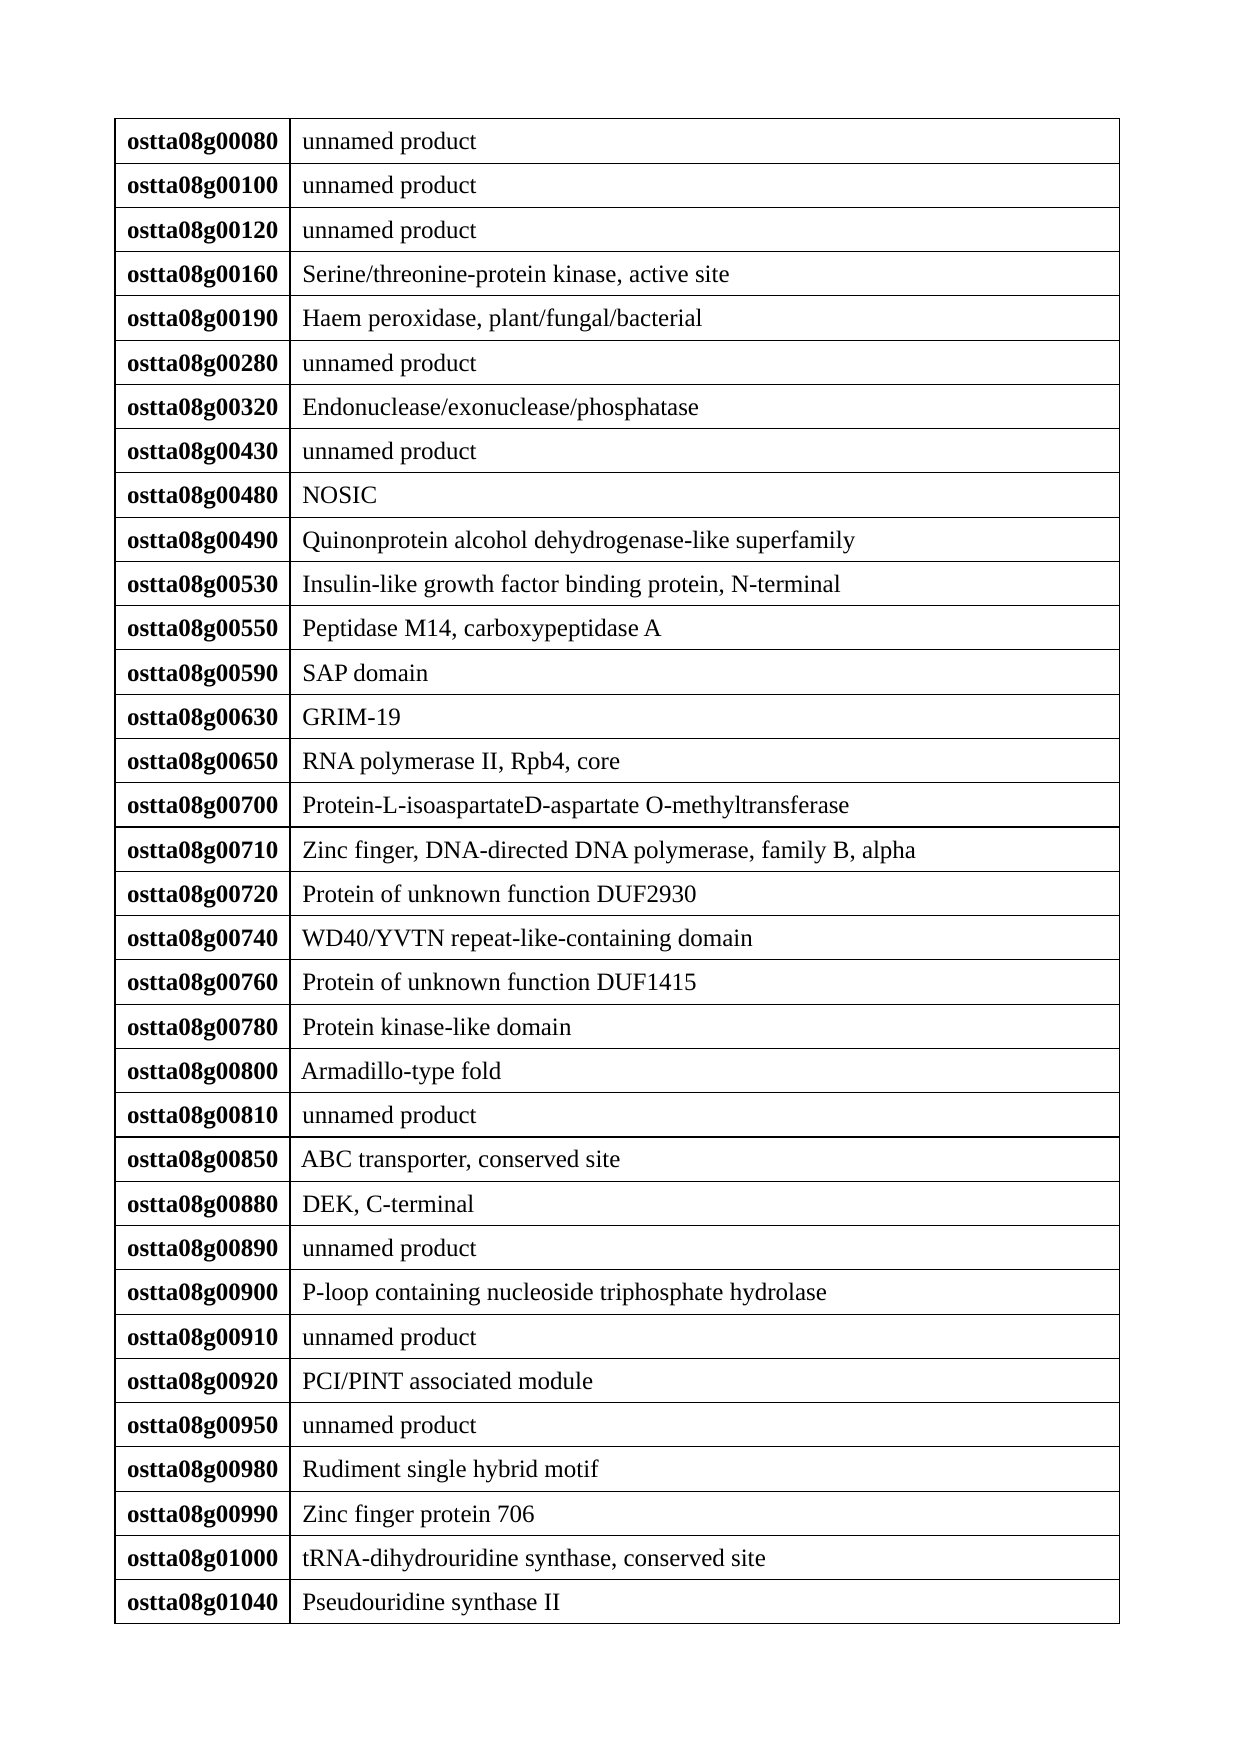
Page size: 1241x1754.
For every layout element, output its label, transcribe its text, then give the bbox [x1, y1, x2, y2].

table_cell Armadillo-type fold [291, 1049, 1119, 1092]
table_cell ostta08g00480 [116, 473, 289, 517]
table_cell tRNA-dihydrouridine synthase, conserved site [291, 1536, 1119, 1579]
table_cell ostta08g00760 [116, 960, 289, 1003]
table_cell PCI/PINT associated module [291, 1359, 1119, 1402]
table_cell ABC transporter, conserved site [291, 1138, 1119, 1181]
table_cell Zinc finger protein 706 [291, 1492, 1119, 1535]
table_cell ostta08g00850 [116, 1138, 289, 1181]
table_cell ostta08g00320 [116, 385, 289, 428]
table_cell ostta08g00160 [116, 252, 289, 295]
table_cell Peptidase M14, carboxypeptidase A [291, 606, 1119, 649]
table_cell WD40/YVTN repeat-like-containing domain [291, 916, 1119, 959]
table_cell Serine/threonine-protein kinase, active site [291, 252, 1119, 295]
table_cell ostta08g00890 [116, 1226, 289, 1269]
table_cell ostta08g00100 [116, 164, 289, 207]
table_cell ostta08g00780 [116, 1005, 289, 1048]
table_cell DEK, C-terminal [291, 1182, 1119, 1225]
table_cell Pseudouridine synthase II [291, 1580, 1119, 1623]
table_cell ostta08g00710 [116, 828, 289, 871]
table_cell unnamed product [291, 119, 1119, 162]
table_cell ostta08g01000 [116, 1536, 289, 1579]
table_cell Haem peroxidase, plant/fungal/bacterial [291, 296, 1119, 339]
table_cell ostta08g00720 [116, 872, 289, 915]
table_cell Protein of unknown function DUF2930 [291, 872, 1119, 915]
table_cell unnamed product [291, 1403, 1119, 1446]
table_cell Endonuclease/exonuclease/phosphatase [291, 385, 1119, 428]
table_cell Protein kinase-like domain [291, 1005, 1119, 1048]
table_cell GRIM-19 [291, 695, 1119, 738]
table_cell unnamed product [291, 1093, 1119, 1136]
table_cell ostta08g00650 [116, 739, 289, 782]
table_cell Zinc finger, DNA-directed DNA polymerase, family B, alpha [291, 828, 1119, 871]
table_cell Protein of unknown function DUF1415 [291, 960, 1119, 1003]
table_cell Protein-L-isoaspartateD-aspartate O-methyltransferase [291, 783, 1119, 826]
table_cell ostta08g00980 [116, 1447, 289, 1491]
table_cell unnamed product [291, 208, 1119, 251]
table_cell ostta08g00990 [116, 1492, 289, 1535]
table_cell unnamed product [291, 341, 1119, 384]
table_cell unnamed product [291, 1226, 1119, 1269]
table_cell Insulin-like growth factor binding protein, N-terminal [291, 562, 1119, 605]
table_cell ostta08g00530 [116, 562, 289, 605]
table_cell ostta08g00880 [116, 1182, 289, 1225]
table_cell P-loop containing nucleoside triphosphate hydrolase [291, 1270, 1119, 1313]
table_cell ostta08g00430 [116, 429, 289, 472]
table_cell ostta08g00900 [116, 1270, 289, 1313]
table_cell Quinonprotein alcohol dehydrogenase-like superfamily [291, 518, 1119, 561]
table_cell ostta08g00800 [116, 1049, 289, 1092]
table_cell SAP domain [291, 650, 1119, 694]
table_cell unnamed product [291, 1315, 1119, 1358]
table_cell ostta08g01040 [116, 1580, 289, 1623]
table_cell ostta08g00950 [116, 1403, 289, 1446]
table_cell ostta08g00490 [116, 518, 289, 561]
table_cell ostta08g00190 [116, 296, 289, 339]
table_cell unnamed product [291, 164, 1119, 207]
table_cell unnamed product [291, 429, 1119, 472]
table_cell NOSIC [291, 473, 1119, 517]
table_cell RNA polymerase II, Rpb4, core [291, 739, 1119, 782]
table_cell ostta08g00080 [116, 119, 289, 162]
table_cell ostta08g00590 [116, 650, 289, 694]
table_cell Rudiment single hybrid motif [291, 1447, 1119, 1491]
table_cell ostta08g00120 [116, 208, 289, 251]
table_cell ostta08g00280 [116, 341, 289, 384]
table_cell ostta08g00910 [116, 1315, 289, 1358]
table_cell ostta08g00920 [116, 1359, 289, 1402]
table_cell ostta08g00550 [116, 606, 289, 649]
table_cell ostta08g00740 [116, 916, 289, 959]
table_cell ostta08g00810 [116, 1093, 289, 1136]
table_cell ostta08g00630 [116, 695, 289, 738]
table_cell ostta08g00700 [116, 783, 289, 826]
